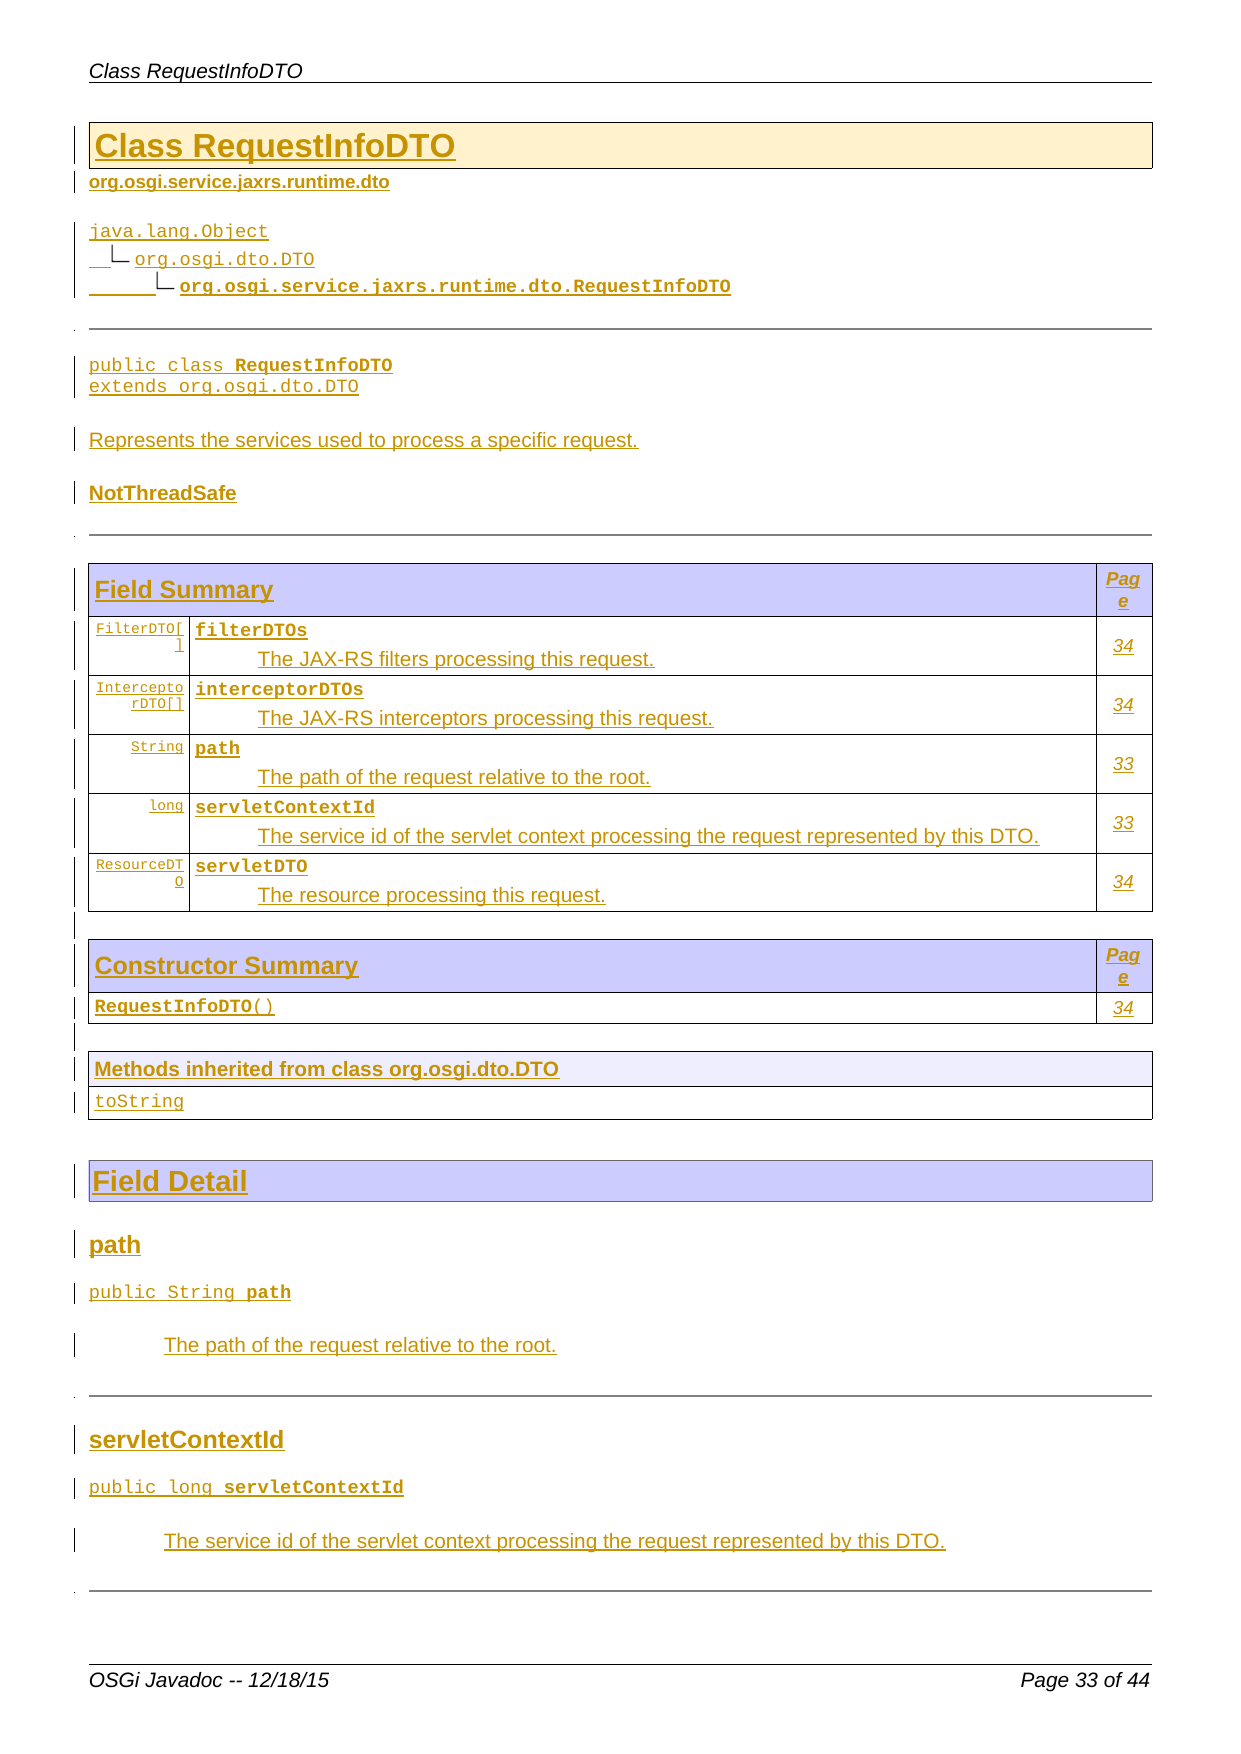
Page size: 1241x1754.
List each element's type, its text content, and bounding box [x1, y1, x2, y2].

table_cell 31 [1097, 794, 1152, 852]
text org.osgi.service.jaxrs.runtime.dto [88, 171, 1152, 193]
text public long servletContextId [88, 1478, 1152, 1499]
text NotThreadSafe [88, 481, 1152, 504]
text The service id of the servlet context processing the request represented by this DTO. [163, 1528, 1152, 1552]
table_cell servletDTO The resource processing this request. [190, 854, 1096, 911]
table_cell interceptorDTOs The JAX-RS interceptors processing this request. [190, 676, 1096, 734]
table_cell String [89, 735, 189, 793]
table_cell 32 [1097, 854, 1152, 911]
text public class RequestInfoDTO [88, 356, 1152, 377]
text public String path [88, 1282, 1152, 1304]
table_header Field Summary [89, 564, 1096, 616]
table_header Page [1097, 940, 1152, 992]
table_header Methods inherited from class org.osgi.dto.DTO [89, 1052, 1152, 1086]
table_cell FilterDTO[] [89, 617, 189, 675]
picture [156, 270, 180, 293]
subtitle Field Detail [90, 1161, 1152, 1201]
table_cell filterDTOs The JAX-RS filters processing this request. [190, 617, 1096, 675]
subtitle Class RequestInfoDTO [90, 123, 1152, 168]
table_cell servletContextId The service id of the servlet context processing the request represented by this DTO. [190, 794, 1096, 852]
table_cell toString [89, 1087, 1152, 1119]
table_header Constructor Summary [89, 940, 1096, 992]
table_cell RequestInfoDTO() [89, 993, 1096, 1023]
table_cell ResourceDTO [89, 854, 189, 911]
text The path of the request relative to the root. [163, 1333, 1152, 1357]
text java.lang.Object [88, 222, 1152, 243]
table_cell long [89, 794, 189, 852]
picture [111, 243, 135, 266]
table_header Page [1097, 564, 1152, 616]
subtitle path [88, 1229, 1152, 1258]
subtitle servletContextId [88, 1425, 1152, 1454]
text org.osgi.dto.DTO [88, 243, 1152, 271]
table_cell 32 [1097, 993, 1152, 1023]
table_cell 31 [1097, 735, 1152, 793]
table_cell path The path of the request relative to the root. [190, 735, 1096, 793]
text org.osgi.service.jaxrs.runtime.dto.RequestInfoDTO [88, 271, 1152, 298]
text extends org.osgi.dto.DTO [88, 377, 1152, 398]
text Represents the services used to process a specific request. [88, 427, 1152, 451]
table_cell InterceptorDTO[] [89, 676, 189, 734]
table_cell 31 [1097, 617, 1152, 675]
table_cell 32 [1097, 676, 1152, 734]
